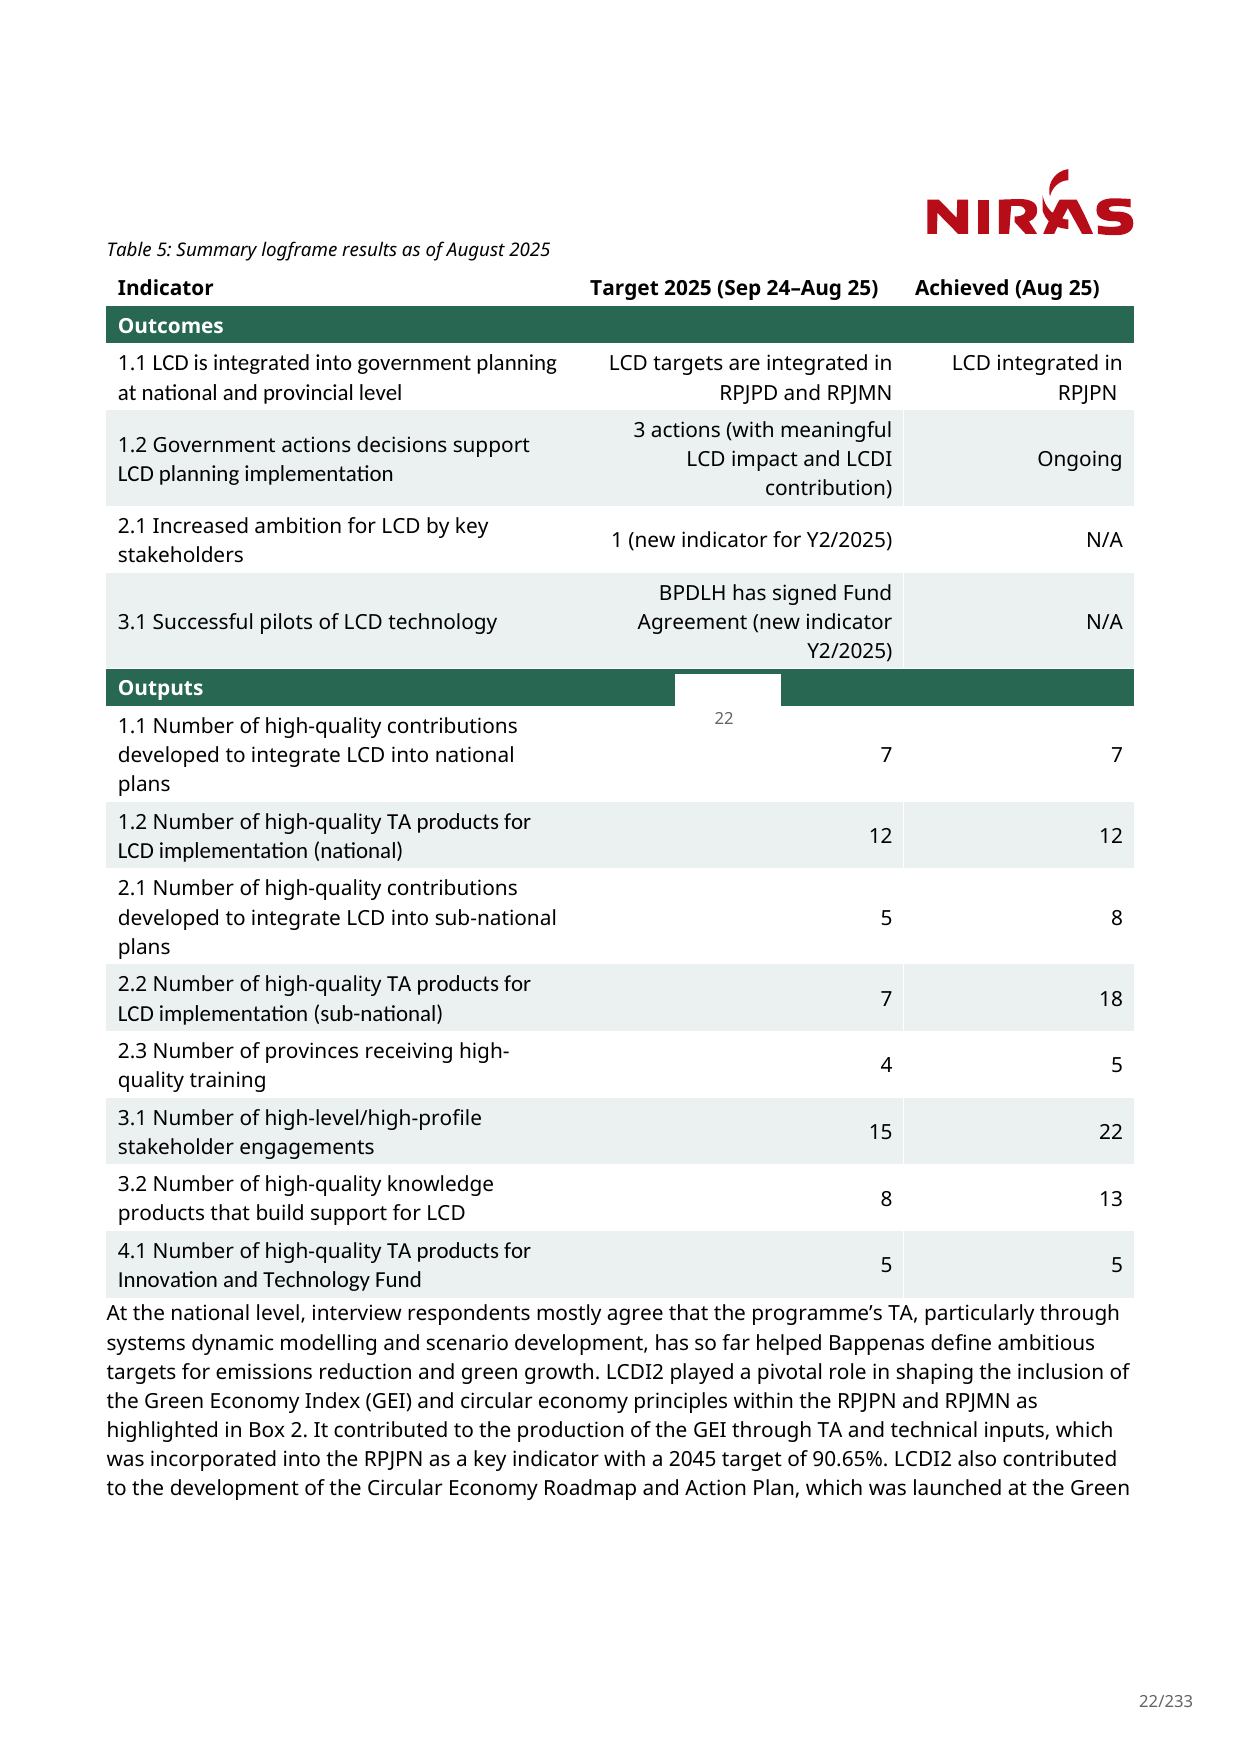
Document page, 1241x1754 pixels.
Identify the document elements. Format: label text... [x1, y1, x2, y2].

table_cell Outputs [106, 669, 1134, 706]
table_cell 1.2 Number of high-quality TA products for LCD implementation (national) [106, 802, 579, 868]
table_cell 4 [579, 1031, 903, 1098]
table_cell 2.1 Increased ambition for LCD by key stakeholders [106, 506, 579, 573]
table_cell 5 [579, 1231, 903, 1298]
table_cell 1.1 LCD is integrated into government planning at national and provincial level [106, 344, 579, 410]
table_cell 22 [904, 1098, 1134, 1164]
table_cell 12 [579, 802, 903, 868]
table_cell 1.2 Government actions decisions support LCD planning implementation [106, 410, 579, 506]
table_cell N/A [904, 506, 1134, 573]
table_cell 5 [579, 869, 903, 964]
table_cell 2.3 Number of provinces receiving high-quality training [106, 1031, 579, 1098]
table_header Target 2025 (Sep 24–Aug 25) [579, 269, 903, 306]
table_cell 7 [579, 964, 903, 1031]
table_cell 7 [579, 706, 903, 802]
table_header Indicator [106, 269, 579, 306]
table_cell Ongoing [904, 410, 1134, 506]
table_cell N/A [904, 573, 1134, 668]
table_cell 12 [904, 802, 1134, 868]
text At the national level, interview respondents mostly agree that the programme’s TA, particularly through systems dynamic modelling and scenario development, has so far helped Bappenas define ambitious targets for emissions reduction and green growth. LCDI2 played a pivotal role in shaping the inclusion of the Green Economy Index (GEI) and circular economy principles within the RPJPN and RPJMN as highlighted in Box 2. It contributed to the production of the GEI through TA and technical inputs, which was incorporated into the RPJPN as a key indicator with a 2045 target of 90.65%. LCDI2 also contributed to the development of the Circular Economy Roadmap and Action Plan, which was launched at the Green [106, 1298, 1134, 1502]
text Table 5: Summary logframe results as of August 2025 [106, 235, 1134, 262]
table_cell 1 (new indicator for Y2/2025) [579, 506, 903, 573]
table_cell 3.1 Number of high-level/high-profile stakeholder engagements [106, 1098, 579, 1164]
table_cell 2.1 Number of high-quality contributions developed to integrate LCD into sub-national plans [106, 869, 579, 964]
table_cell LCD targets are integrated in RPJPD and RPJMN [579, 344, 903, 410]
table_cell 3.2 Number of high-quality knowledge products that build support for LCD [106, 1164, 579, 1231]
table_header Achieved (Aug 25) [904, 269, 1134, 306]
table_cell BPDLH has signed Fund Agreement (new indicator Y2/2025) [579, 573, 903, 668]
table_cell 4.1 Number of high-quality TA products for Innovation and Technology Fund [106, 1231, 579, 1298]
table_cell 5 [904, 1231, 1134, 1298]
table_cell 8 [904, 869, 1134, 964]
table_cell 3.1 Successful pilots of LCD technology [106, 573, 579, 668]
table_cell 18 [904, 964, 1134, 1031]
table_cell 8 [579, 1164, 903, 1231]
table_cell LCD integrated in RPJPN [904, 344, 1134, 410]
table_cell 13 [904, 1164, 1134, 1231]
table_cell 15 [579, 1098, 903, 1164]
table_cell 5 [904, 1031, 1134, 1098]
table_cell 1.1 Number of high-quality contributions developed to integrate LCD into national plans [106, 706, 579, 802]
table_cell 7 [904, 706, 1134, 802]
table_cell 3 actions (with meaningful LCD impact and LCDI contribution) [579, 410, 903, 506]
table_cell 2.2 Number of high-quality TA products for LCD implementation (sub-national) [106, 964, 579, 1031]
table_cell Outcomes [106, 306, 1134, 343]
